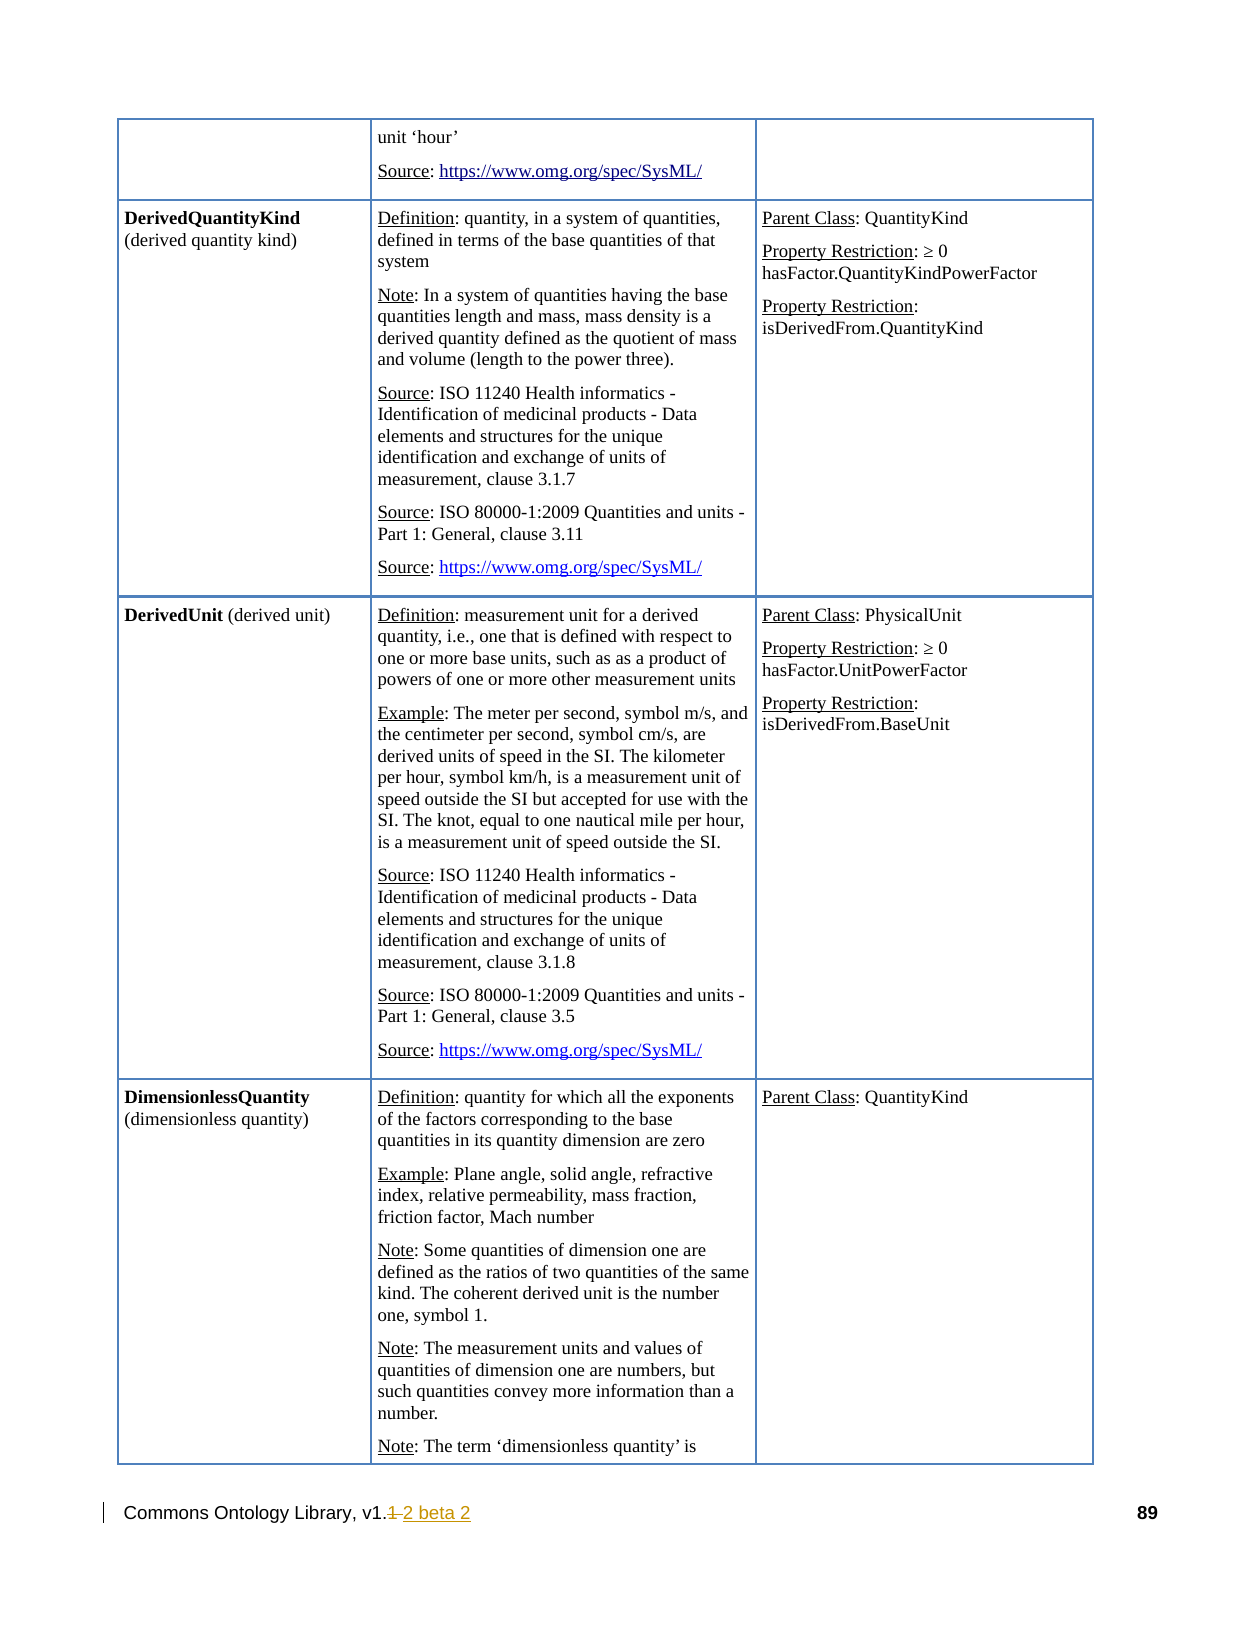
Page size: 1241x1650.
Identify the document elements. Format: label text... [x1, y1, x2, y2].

table_cell Definition: measurement unit for a derived quantity, i.e., one that is defined with respect to one or more base units, such as as a product of powers of one or more other measurement units Example: The meter per second, symbol m/s, and the centimeter per second, symbol cm/s, are derived units of speed in the SI. The kilometer per hour, symbol km/h, is a measurement unit of speed outside the SI but accepted for use with the SI. The knot, equal to one nautical mile per hour, is a measurement unit of speed outside the SI. Source: ISO 11240 Health informatics - Identification of medicinal products - Data elements and structures for the unique identification and exchange of units of measurement, clause 3.1.8 Source: ISO 80000-1:2009 Quantities and units - Part 1: General, clause 3.5 Source: https://www.omg.org/spec/SysML/ [372, 598, 755, 1078]
table_cell DimensionlessQuantity (dimensionless quantity) [119, 1080, 370, 1463]
table_cell [119, 120, 370, 199]
table_cell Parent Class: PhysicalUnit Property Restriction: ≥ 0 hasFactor.UnitPowerFactor Property Restriction:  isDerivedFrom.BaseUnit [757, 598, 1092, 1078]
table_cell Parent Class: QuantityKind [757, 1080, 1092, 1463]
table_cell DerivedQuantityKind (derived quantity kind) [119, 201, 370, 595]
table_cell [757, 120, 1092, 199]
table_cell DerivedUnit (derived unit) [119, 598, 370, 1078]
table_cell Definition: quantity, in a system of quantities, defined in terms of the base quantities of that system Note: In a system of quantities having the base quantities length and mass, mass density is a derived quantity defined as the quotient of mass and volume (length to the power three). Source: ISO 11240 Health informatics - Identification of medicinal products - Data elements and structures for the unique identification and exchange of units of measurement, clause 3.1.7 Source: ISO 80000-1:2009 Quantities and units - Part 1: General, clause 3.11 Source: https://www.omg.org/spec/SysML/ [372, 201, 755, 595]
table_cell Parent Class: QuantityKind Property Restriction: ≥ 0 hasFactor.QuantityKindPowerFactor Property Restriction:  isDerivedFrom.QuantityKind [757, 201, 1092, 595]
table_cell Definition: quantity for which all the exponents of the factors corresponding to the base quantities in its quantity dimension are zero Example: Plane angle, solid angle, refractive index, relative permeability, mass fraction, friction factor, Mach number Note: Some quantities of dimension one are defined as the ratios of two quantities of the same kind. The coherent derived unit is the number one, symbol 1. Note: The measurement units and values of quantities of dimension one are numbers, but such quantities convey more information than a number. Note: The term ‘dimensionless quantity’ is [372, 1080, 755, 1463]
table_cell unit ‘hour’ Source: https://www.omg.org/spec/SysML/ [372, 120, 755, 199]
